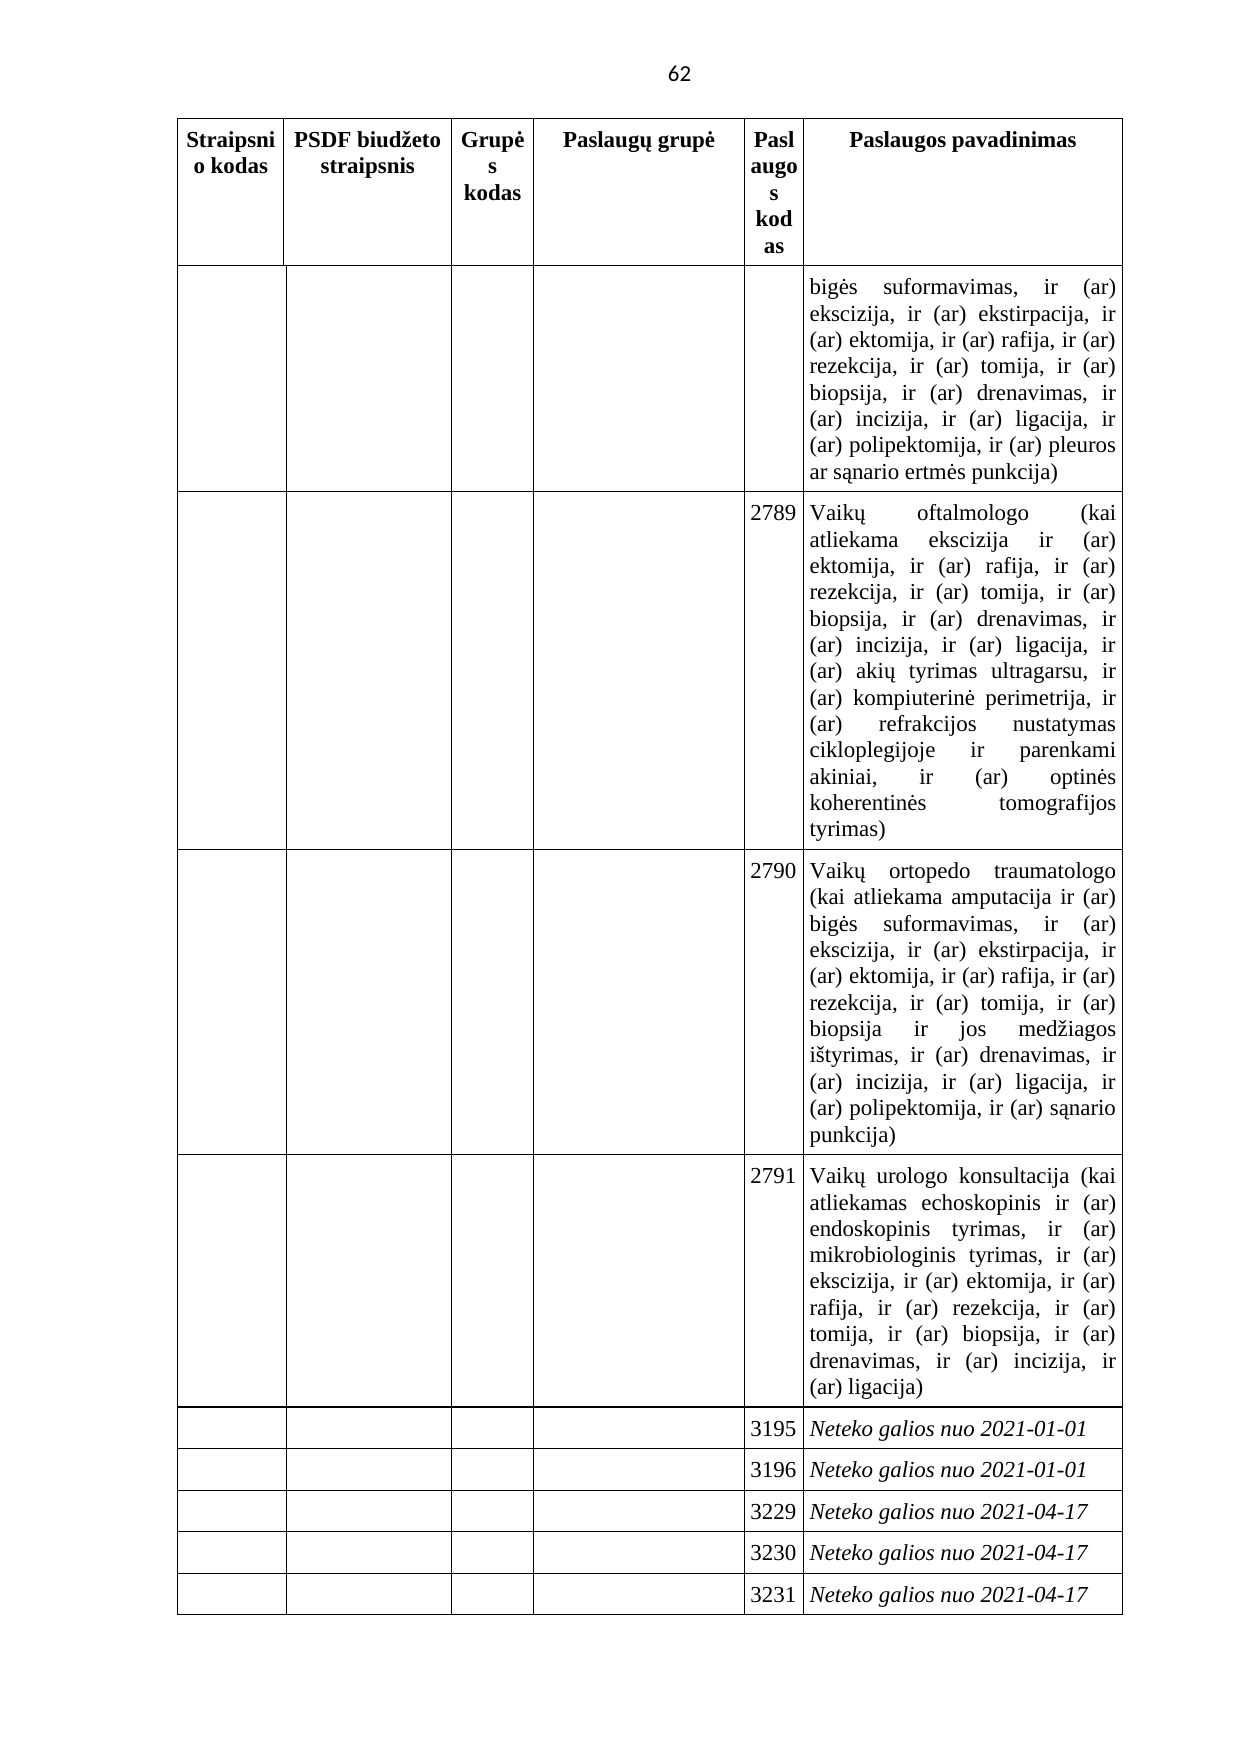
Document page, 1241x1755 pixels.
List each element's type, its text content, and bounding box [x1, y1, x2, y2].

table_cell bigės suformavimas, ir (ar) ekscizija, ir (ar) ekstirpacija, ir (ar) ektomija, ir (ar) rafija, ir (ar) rezekcija, ir (ar) tomija, ir (ar) biopsija, ir (ar) drenavimas, ir (ar) incizija, ir (ar) ligacija, ir (ar) polipektomija, ir (ar) pleuros ar sąnario ertmės punkcija) [804, 266, 1122, 491]
table_cell Vaikų oftalmologo (kai atliekama ekscizija ir (ar) ektomija, ir (ar) rafija, ir (ar) rezekcija, ir (ar) tomija, ir (ar) biopsija, ir (ar) drenavimas, ir (ar) incizija, ir (ar) ligacija, ir (ar) akių tyrimas ultragarsu, ir (ar) kompiuterinė perimetrija, ir (ar) refrakcijos nustatymas cikloplegijoje ir parenkami akiniai, ir (ar) optinės koherentinės tomografijos tyrimas) [804, 492, 1122, 849]
table_cell [534, 1408, 744, 1448]
table_cell 2791 [745, 1155, 803, 1406]
table_cell [452, 266, 533, 491]
table_cell [287, 1532, 451, 1573]
table_cell [178, 1408, 286, 1448]
table_cell 3229 [745, 1491, 803, 1531]
table_cell [178, 850, 286, 1154]
table_cell [287, 1408, 451, 1448]
table_cell [178, 1155, 286, 1406]
table_cell [534, 1155, 744, 1406]
table_cell 3195 [745, 1408, 803, 1448]
table_cell [287, 850, 451, 1154]
table_cell [178, 492, 286, 849]
table_cell [178, 1491, 286, 1531]
table_cell [178, 1532, 286, 1573]
table_cell [178, 1574, 286, 1614]
table_cell [534, 492, 744, 849]
table_cell [178, 266, 286, 491]
table_cell Neteko galios nuo 2021-04-17 [804, 1491, 1122, 1531]
table_header Paslaugos kodas [745, 119, 803, 265]
table_header Straipsnio kodas [178, 119, 283, 265]
table_cell Neteko galios nuo 2021-04-17 [804, 1574, 1122, 1614]
table_cell [452, 1532, 533, 1573]
table_cell Vaikų urologo konsultacija (kai atliekamas echoskopinis ir (ar) endoskopinis tyrimas, ir (ar) mikrobiologinis tyrimas, ir (ar) ekscizija, ir (ar) ektomija, ir (ar) rafija, ir (ar) rezekcija, ir (ar) tomija, ir (ar) biopsija, ir (ar) drenavimas, ir (ar) incizija, ir (ar) ligacija) [804, 1155, 1122, 1406]
table_cell [287, 1155, 451, 1406]
table_cell [534, 1491, 744, 1531]
table_header PSDF biudžeto straipsnis [284, 119, 451, 265]
table_cell [452, 1491, 533, 1531]
table_cell [452, 1408, 533, 1448]
table_cell [287, 492, 451, 849]
table_cell [452, 492, 533, 849]
table_cell [452, 1574, 533, 1614]
table_cell Neteko galios nuo 2021-01-01 [804, 1449, 1122, 1489]
table_cell [534, 1574, 744, 1614]
table_cell [287, 266, 451, 491]
table_cell 3196 [745, 1449, 803, 1489]
table_header Grupės kodas [452, 119, 533, 265]
table_cell [534, 1449, 744, 1489]
table_cell [178, 1449, 286, 1489]
table_cell 2789 [745, 492, 803, 849]
table_cell [287, 1491, 451, 1531]
table_cell [534, 266, 744, 491]
table_cell [287, 1574, 451, 1614]
table_cell [534, 850, 744, 1154]
table_header Paslaugų grupė [534, 119, 744, 265]
table_header Paslaugos pavadinimas [804, 119, 1122, 265]
table_cell Neteko galios nuo 2021-04-17 [804, 1532, 1122, 1573]
table_cell Vaikų ortopedo traumatologo (kai atliekama amputacija ir (ar) bigės suformavimas, ir (ar) ekscizija, ir (ar) ekstirpacija, ir (ar) ektomija, ir (ar) rafija, ir (ar) rezekcija, ir (ar) tomija, ir (ar) biopsija ir jos medžiagos ištyrimas, ir (ar) drenavimas, ir (ar) incizija, ir (ar) ligacija, ir (ar) polipektomija, ir (ar) sąnario punkcija) [804, 850, 1122, 1154]
table_cell [534, 1532, 744, 1573]
table_cell [452, 850, 533, 1154]
table_cell [745, 266, 803, 491]
table_cell 3230 [745, 1532, 803, 1573]
table_cell Neteko galios nuo 2021-01-01 [804, 1408, 1122, 1448]
table_cell [452, 1449, 533, 1489]
table_cell [452, 1155, 533, 1406]
table_cell 2790 [745, 850, 803, 1154]
table_cell 3231 [745, 1574, 803, 1614]
table_cell [287, 1449, 451, 1489]
